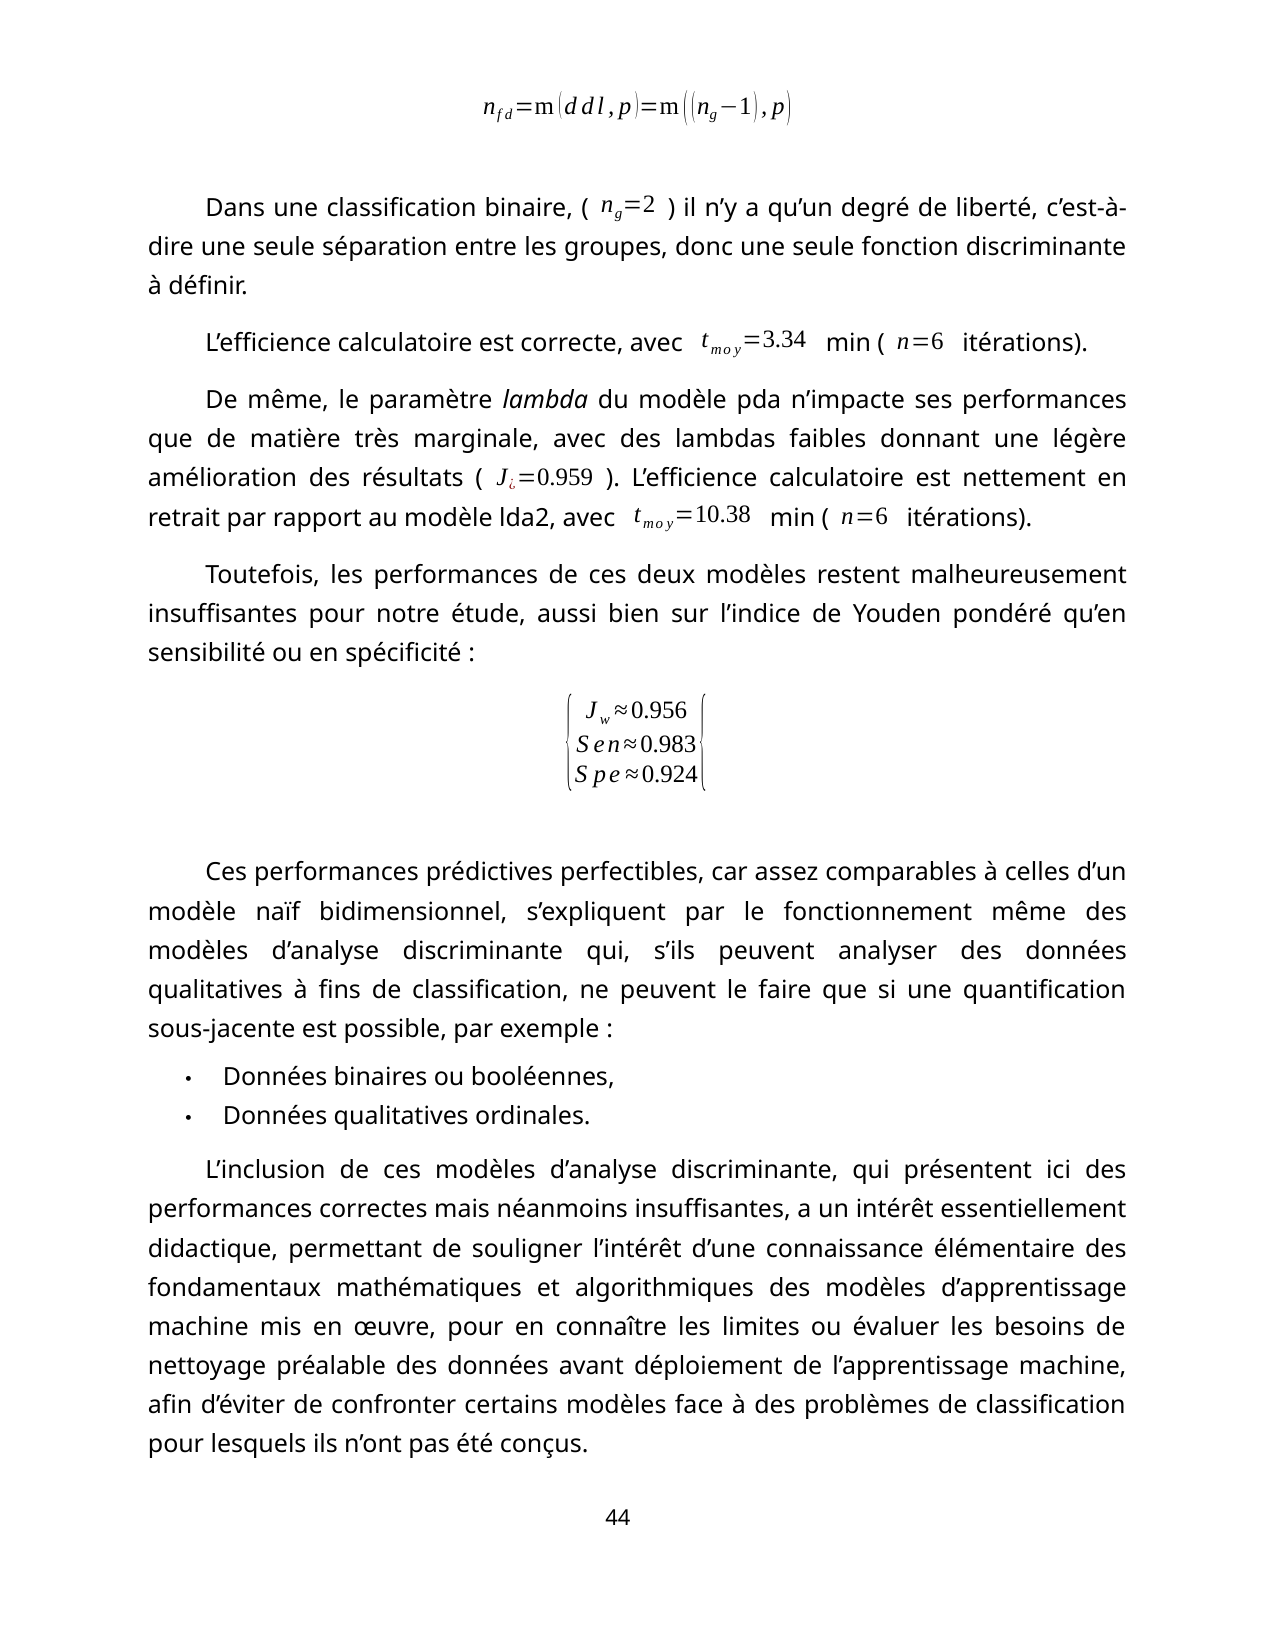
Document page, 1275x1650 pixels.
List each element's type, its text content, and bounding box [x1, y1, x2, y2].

text Dans une classification binaire, () il n’y a qu’un degré de liberté, c’est-à-dire une seule séparation entre les groupes, donc une seule fonction discriminante à définir. [148, 189, 1127, 302]
text L’efficience calculatoire est correcte, avec min ( itérations). [148, 325, 1127, 359]
text De même, le paramètre lambda du modèle pda n’impacte ses performances que de matière très marginale, avec des lambdas faibles donnant une légère amélioration des résultats (). L’efficience calculatoire est nettement en retrait par rapport au modèle lda2, avec min ( itérations). [148, 382, 1127, 533]
text Ces performances prédictives perfectibles, car assez comparables à celles d’un modèle naïf bidimensionnel, s’expliquent par le fonctionnement même des modèles d’analyse discriminante qui, s’ils peuvent analyser des données qualitatives à fins de classification, ne peuvent le faire que si une quantification sous-jacente est possible, par exemple : [148, 854, 1127, 1045]
text L’inclusion de ces modèles d’analyse discriminante, qui présentent ici des performances correctes mais néanmoins insuffisantes, a un intérêt essentiellement didactique, permettant de souligner l’intérêt d’une connaissance élémentaire des fondamentaux mathématiques et algorithmiques des modèles d’apprentissage machine mis en œuvre, pour en connaître les limites ou évaluer les besoins de nettoyage préalable des données avant déploiement de l’apprentissage machine, afin d’éviter de confronter certains modèles face à des problèmes de classification pour lesquels ils n’ont pas été conçus. [148, 1152, 1127, 1460]
list Données qualitatives ordinales. [185, 1098, 1127, 1132]
text Toutefois, les performances de ces deux modèles restent malheureusement insuffisantes pour notre étude, aussi bien sur l’indice de Youden pondéré qu’en sensibilité ou en spécificité : [148, 556, 1127, 669]
list Données binaires ou booléennes, [185, 1059, 1127, 1093]
